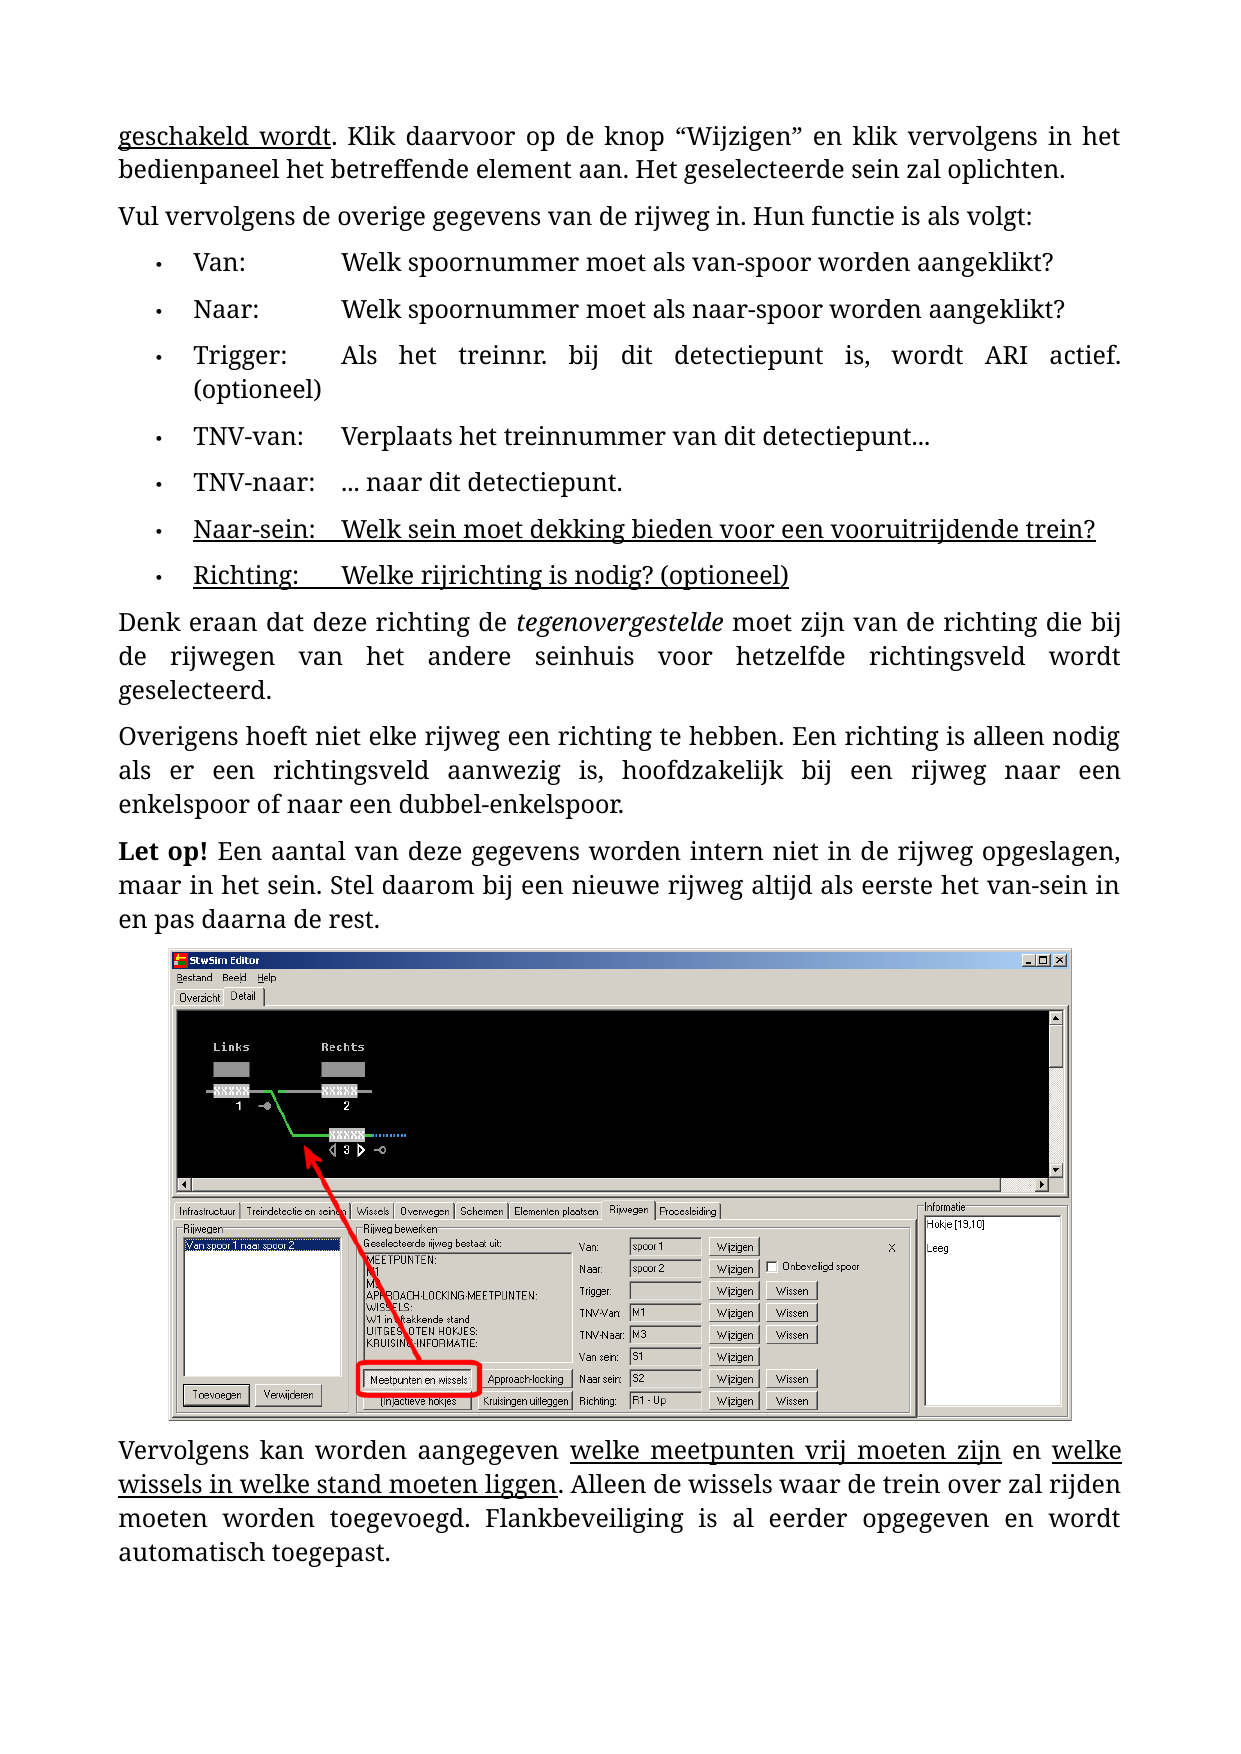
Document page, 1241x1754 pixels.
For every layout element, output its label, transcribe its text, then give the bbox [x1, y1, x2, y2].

list Naar-sein: Welk sein moet dekking bieden voor een vooruitrijdende trein? [156, 511, 1122, 546]
text Vul vervolgens de overige gegevens van de rijweg in. Hun functie is als volgt: [118, 199, 1122, 233]
list Trigger: Als het treinnr. bij dit detectiepunt is, wordt ARI actief. (optioneel) [156, 338, 1122, 406]
list TNV-naar: ... naar dit detectiepunt. [156, 465, 1122, 499]
text geschakeld wordt. Klik daarvoor op de knop “Wijzigen” en klik vervolgens in het bedienpaneel het betreffende element aan. Het geselecteerde sein zal oplichten. [118, 118, 1122, 186]
text Let op! Een aantal van deze gegevens worden intern niet in de rijweg opgeslagen, maar in het sein. Stel daarom bij een nieuwe rijweg altijd als eerste het van-sein in en pas daarna de rest. [118, 833, 1122, 936]
list TNV-van: Verplaats het treinnummer van dit detectiepunt... [156, 418, 1122, 453]
text Vervolgens kan worden aangegeven welke meetpunten vrij moeten zijn en welke wissels in welke stand moeten liggen. Alleen de wissels waar de trein over zal rijden moeten worden toegevoegd. Flankbeveiliging is al eerder opgegeven en wordt automatisch toegepast. [118, 1433, 1122, 1569]
text Denk eraan dat deze richting de tegenovergestelde moet zijn van de richting die bij de rijwegen van het andere seinhuis voor hetzelfde richtingsveld wordt geselecteerd. [118, 604, 1122, 707]
list Richting: Welke rijrichting is nodig? (optioneel) [156, 558, 1122, 592]
text Overigens hoeft niet elke rijweg een richting te hebben. Een richting is alleen nodig als er een richtingsveld aanwezig is, hoofdzakelijk bij een rijweg naar een enkelspoor of naar een dubbel-enkelspoor. [118, 719, 1122, 821]
list Naar: Welk spoornummer moet als naar-spoor worden aangeklikt? [156, 292, 1122, 326]
list Van: Welk spoornummer moet als van-spoor worden aangeklikt? [156, 245, 1122, 279]
